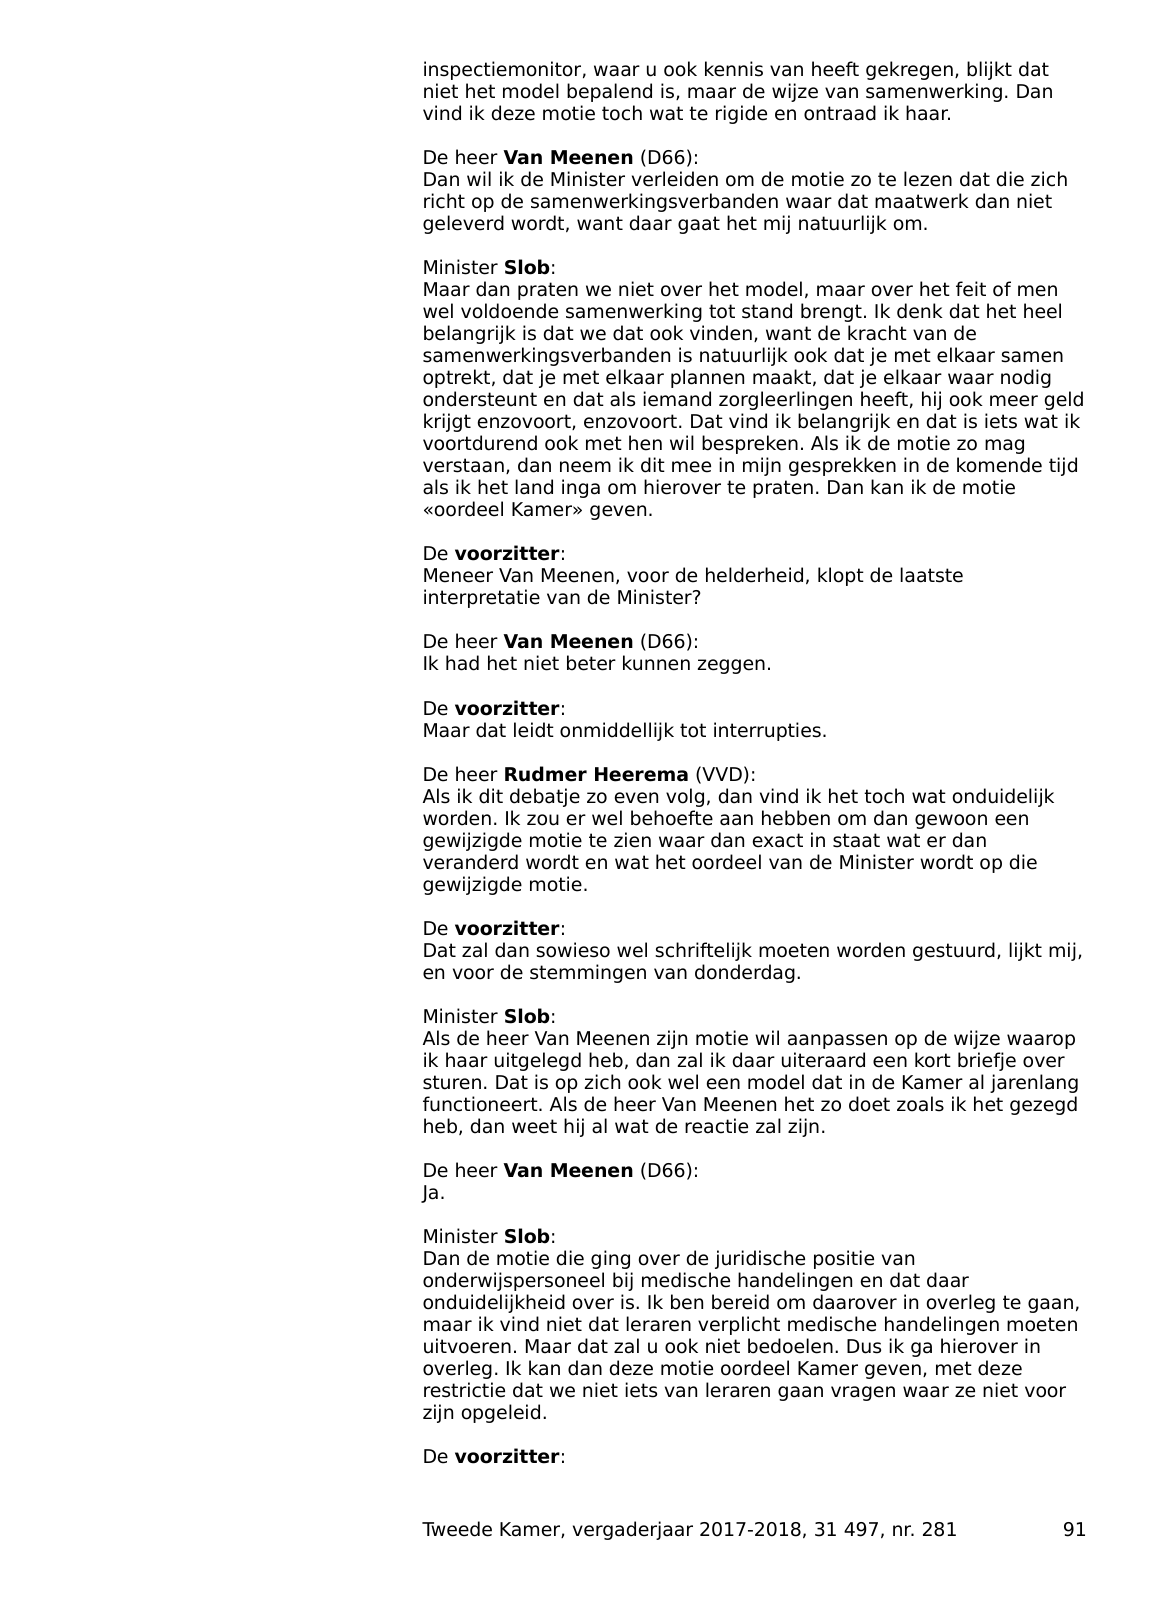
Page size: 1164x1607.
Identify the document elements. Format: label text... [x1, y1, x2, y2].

text De voorzitter: [422, 697, 1087, 719]
text Meneer Van Meenen, voor de helderheid, klopt de laatste interpretatie van de Minister? [422, 565, 1087, 609]
text Als ik dit debatje zo even volg, dan vind ik het toch wat onduidelijk worden. Ik zou er wel behoefte aan hebben om dan gewoon een gewijzigde motie te zien waar dan exact in staat wat er dan veranderd wordt en wat het oordeel van de Minister wordt op die gewijzigde motie. [422, 786, 1087, 896]
text Ik had het niet beter kunnen zeggen. [422, 653, 1087, 675]
text inspectiemonitor, waar u ook kennis van heeft gekregen, blijkt dat niet het model bepalend is, maar de wijze van samenwerking. Dan vind ik deze motie toch wat te rigide en ontraad ik haar. [422, 59, 1087, 125]
text Maar dan praten we niet over het model, maar over het feit of men wel voldoende samenwerking tot stand brengt. Ik denk dat het heel belangrijk is dat we dat ook vinden, want de kracht van de samenwerkingsverbanden is natuurlijk ook dat je met elkaar samen optrekt, dat je met elkaar plannen maakt, dat je elkaar waar nodig ondersteunt en dat als iemand zorgleerlingen heeft, hij ook meer geld krijgt enzovoort, enzovoort. Dat vind ik belangrijk en dat is iets wat ik voortdurend ook met hen wil bespreken. Als ik de motie zo mag verstaan, dan neem ik dit mee in mijn gesprekken in de komende tijd als ik het land inga om hierover te praten. Dan kan ik de motie «oordeel Kamer» geven. [422, 279, 1087, 521]
text Als de heer Van Meenen zijn motie wil aanpassen op de wijze waarop ik haar uitgelegd heb, dan zal ik daar uiteraard een kort briefje over sturen. Dat is op zich ook wel een model dat in de Kamer al jarenlang functioneert. Als de heer Van Meenen het zo doet zoals ik het gezegd heb, dan weet hij al wat de reactie zal zijn. [422, 1028, 1087, 1138]
text De voorzitter: [422, 543, 1087, 565]
text De voorzitter: [422, 1446, 1087, 1468]
text De heer Van Meenen (D66): [422, 1160, 1087, 1182]
text Minister Slob: [422, 1226, 1087, 1248]
text Dat zal dan sowieso wel schriftelijk moeten worden gestuurd, lijkt mij, en voor de stemmingen van donderdag. [422, 940, 1087, 984]
text De heer Rudmer Heerema (VVD): [422, 764, 1087, 786]
text De heer Van Meenen (D66): [422, 147, 1087, 169]
text Dan wil ik de Minister verleiden om de motie zo te lezen dat die zich richt op de samenwerkingsverbanden waar dat maatwerk dan niet geleverd wordt, want daar gaat het mij natuurlijk om. [422, 169, 1087, 235]
text Minister Slob: [422, 257, 1087, 279]
text Dan de motie die ging over de juridische positie van onderwijspersoneel bij medische handelingen en dat daar onduidelijkheid over is. Ik ben bereid om daarover in overleg te gaan, maar ik vind niet dat leraren verplicht medische handelingen moeten uitvoeren. Maar dat zal u ook niet bedoelen. Dus ik ga hierover in overleg. Ik kan dan deze motie oordeel Kamer geven, met deze restrictie dat we niet iets van leraren gaan vragen waar ze niet voor zijn opgeleid. [422, 1248, 1087, 1424]
text Maar dat leidt onmiddellijk tot interrupties. [422, 719, 1087, 741]
text De voorzitter: [422, 918, 1087, 940]
text Ja. [422, 1182, 1087, 1204]
text De heer Van Meenen (D66): [422, 631, 1087, 653]
text Minister Slob: [422, 1006, 1087, 1028]
